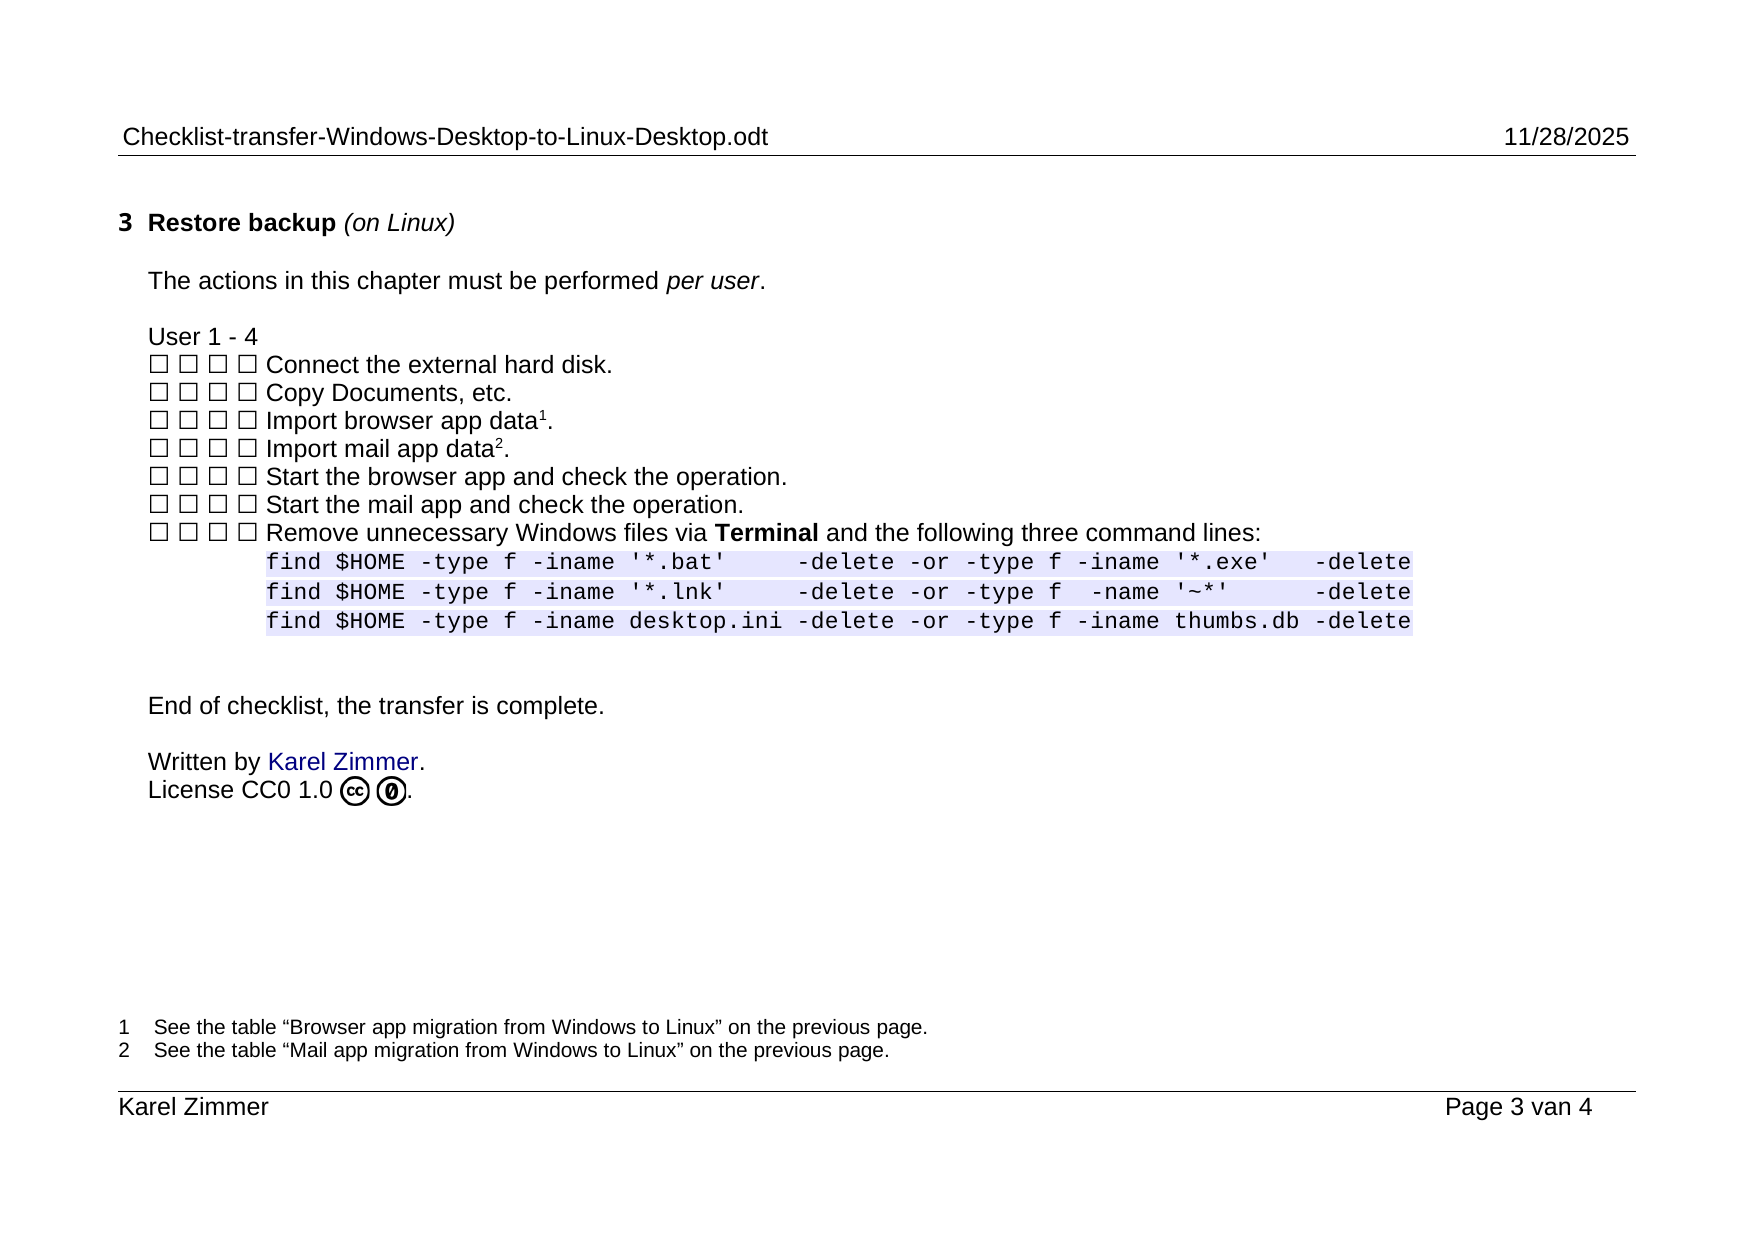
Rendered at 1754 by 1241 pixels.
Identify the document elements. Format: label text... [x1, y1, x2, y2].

list ☐ ☐ ☐ ☐ Start the browser app and check the operation. [118, 463, 1636, 491]
list The actions in this chapter must be performed per user. [118, 267, 1636, 295]
text ☐ ☐ ☐ ☐ Import browser app data. [118, 407, 1636, 435]
text find $HOME -type f -iname '*.lnk' -delete -or -type f -name '~*' -delete [118, 577, 1636, 606]
text User 1 - 4 ☐ ☐ ☐ ☐ Connect the external hard disk. [118, 323, 1636, 379]
list License CC0 1.0 [133, 776, 340, 806]
list Restore backup (on Linux) [118, 205, 1636, 267]
text find $HOME -type f -iname desktop.ini -delete -or -type f -iname thumbs.db -delete [118, 606, 1636, 636]
list End of checklist, the transfer is complete. [118, 664, 1636, 720]
text ☐ ☐ ☐ ☐ Copy Documents, etc. [118, 379, 1636, 407]
picture [376, 776, 407, 806]
list . [407, 776, 1636, 806]
text See the table “Mail app migration from Windows to Linux” on the previous page. [118, 1039, 1636, 1062]
text See the table “Browser app migration from Windows to Linux” on the previous page. [118, 1015, 1636, 1039]
list Written by Karel Zimmer. [133, 748, 1636, 776]
text ☐ ☐ ☐ ☐ Remove unnecessary Windows files via Terminal and the following three command lines: find $HOME -type f -iname '*.bat' -delete -or -type f -iname '*.exe' -delete [118, 519, 1636, 577]
text ☐ ☐ ☐ ☐ Import mail app data. [118, 435, 1636, 463]
picture [340, 776, 370, 806]
list ☐ ☐ ☐ ☐ Start the mail app and check the operation. [118, 491, 1636, 519]
